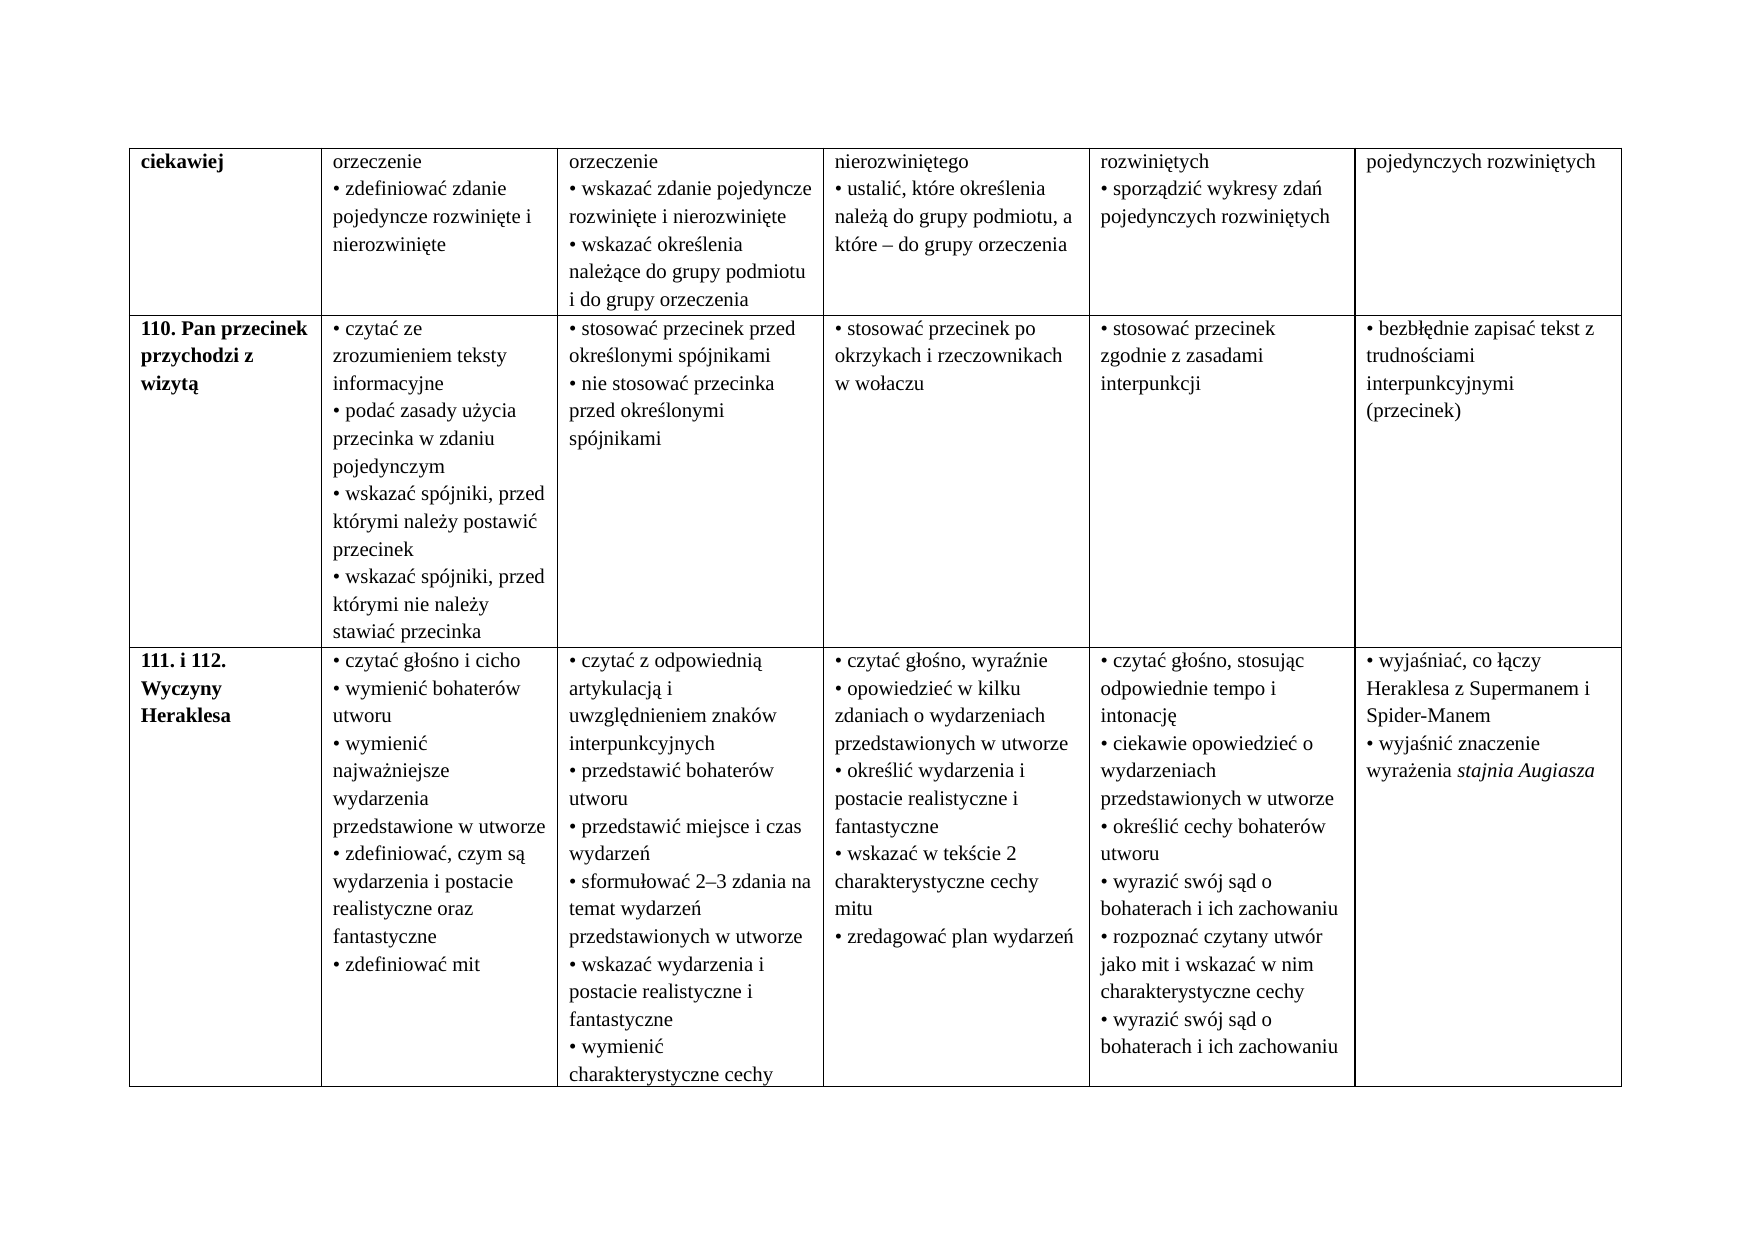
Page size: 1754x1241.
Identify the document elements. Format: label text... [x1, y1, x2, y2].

table_cell • wyjaśniać, co łączy Heraklesa z Supermanem i Spider-Manem • wyjaśnić znaczenie wyrażenia stajnia Augiasza [1356, 648, 1621, 1086]
table_cell • stosować przecinek po okrzykach i rzeczownikach w wołaczu [824, 316, 1089, 647]
table_cell • czytać głośno, stosując odpowiednie tempo i intonację • ciekawie opowiedzieć o wydarzeniach przedstawionych w utworze • określić cechy bohaterów utworu • wyrazić swój sąd o bohaterach i ich zachowaniu • rozpoznać czytany utwór jako mit i wskazać w nim charakterystyczne cechy • wyrazić swój sąd o bohaterach i ich zachowaniu [1090, 648, 1354, 1086]
table_cell • czytać z odpowiednią artykulacją i uwzględnieniem znaków interpunkcyjnych • przedstawić bohaterów utworu • przedstawić miejsce i czas wydarzeń • sformułować 2–3 zdania na temat wydarzeń przedstawionych w utworze • wskazać wydarzenia i postacie realistyczne i fantastyczne • wymienić charakterystyczne cechy [558, 648, 823, 1086]
table_cell orzeczenie • wskazać zdanie pojedyncze rozwinięte i nierozwinięte • wskazać określenia należące do grupy podmiotu i do grupy orzeczenia [558, 149, 823, 314]
table_cell • czytać ze zrozumieniem teksty informacyjne • podać zasady użycia przecinka w zdaniu pojedynczym • wskazać spójniki, przed którymi należy postawić przecinek • wskazać spójniki, przed którymi nie należy stawiać przecinka [322, 316, 557, 647]
table_cell rozwiniętych • sporządzić wykresy zdań pojedynczych rozwiniętych [1090, 149, 1354, 314]
table_cell • stosować przecinek zgodnie z zasadami interpunkcji [1090, 316, 1354, 647]
table_cell pojedynczych rozwiniętych [1356, 149, 1621, 314]
table_cell • bezbłędnie zapisać tekst z trudnościami interpunkcyjnymi (przecinek) [1356, 316, 1621, 647]
table_cell • czytać głośno, wyraźnie • opowiedzieć w kilku zdaniach o wydarzeniach przedstawionych w utworze • określić wydarzenia i postacie realistyczne i fantastyczne • wskazać w tekście 2 charakterystyczne cechy mitu • zredagować plan wydarzeń [824, 648, 1089, 1086]
table_cell • stosować przecinek przed określonymi spójnikami • nie stosować przecinka przed określonymi spójnikami [558, 316, 823, 647]
table_cell • czytać głośno i cicho • wymienić bohaterów utworu • wymienić najważniejsze wydarzenia przedstawione w utworze • zdefiniować, czym są wydarzenia i postacie realistyczne oraz fantastyczne • zdefiniować mit [322, 648, 557, 1086]
table_cell 111. i 112. Wyczyny Heraklesa [130, 648, 321, 1086]
table_cell nierozwiniętego • ustalić, które określenia należą do grupy podmiotu, a które – do grupy orzeczenia [824, 149, 1089, 314]
table_cell ciekawiej [130, 149, 321, 314]
table_cell orzeczenie • zdefiniować zdanie pojedyncze rozwinięte i nierozwinięte [322, 149, 557, 314]
table_cell 110. Pan przecinek przychodzi z wizytą [130, 316, 321, 647]
